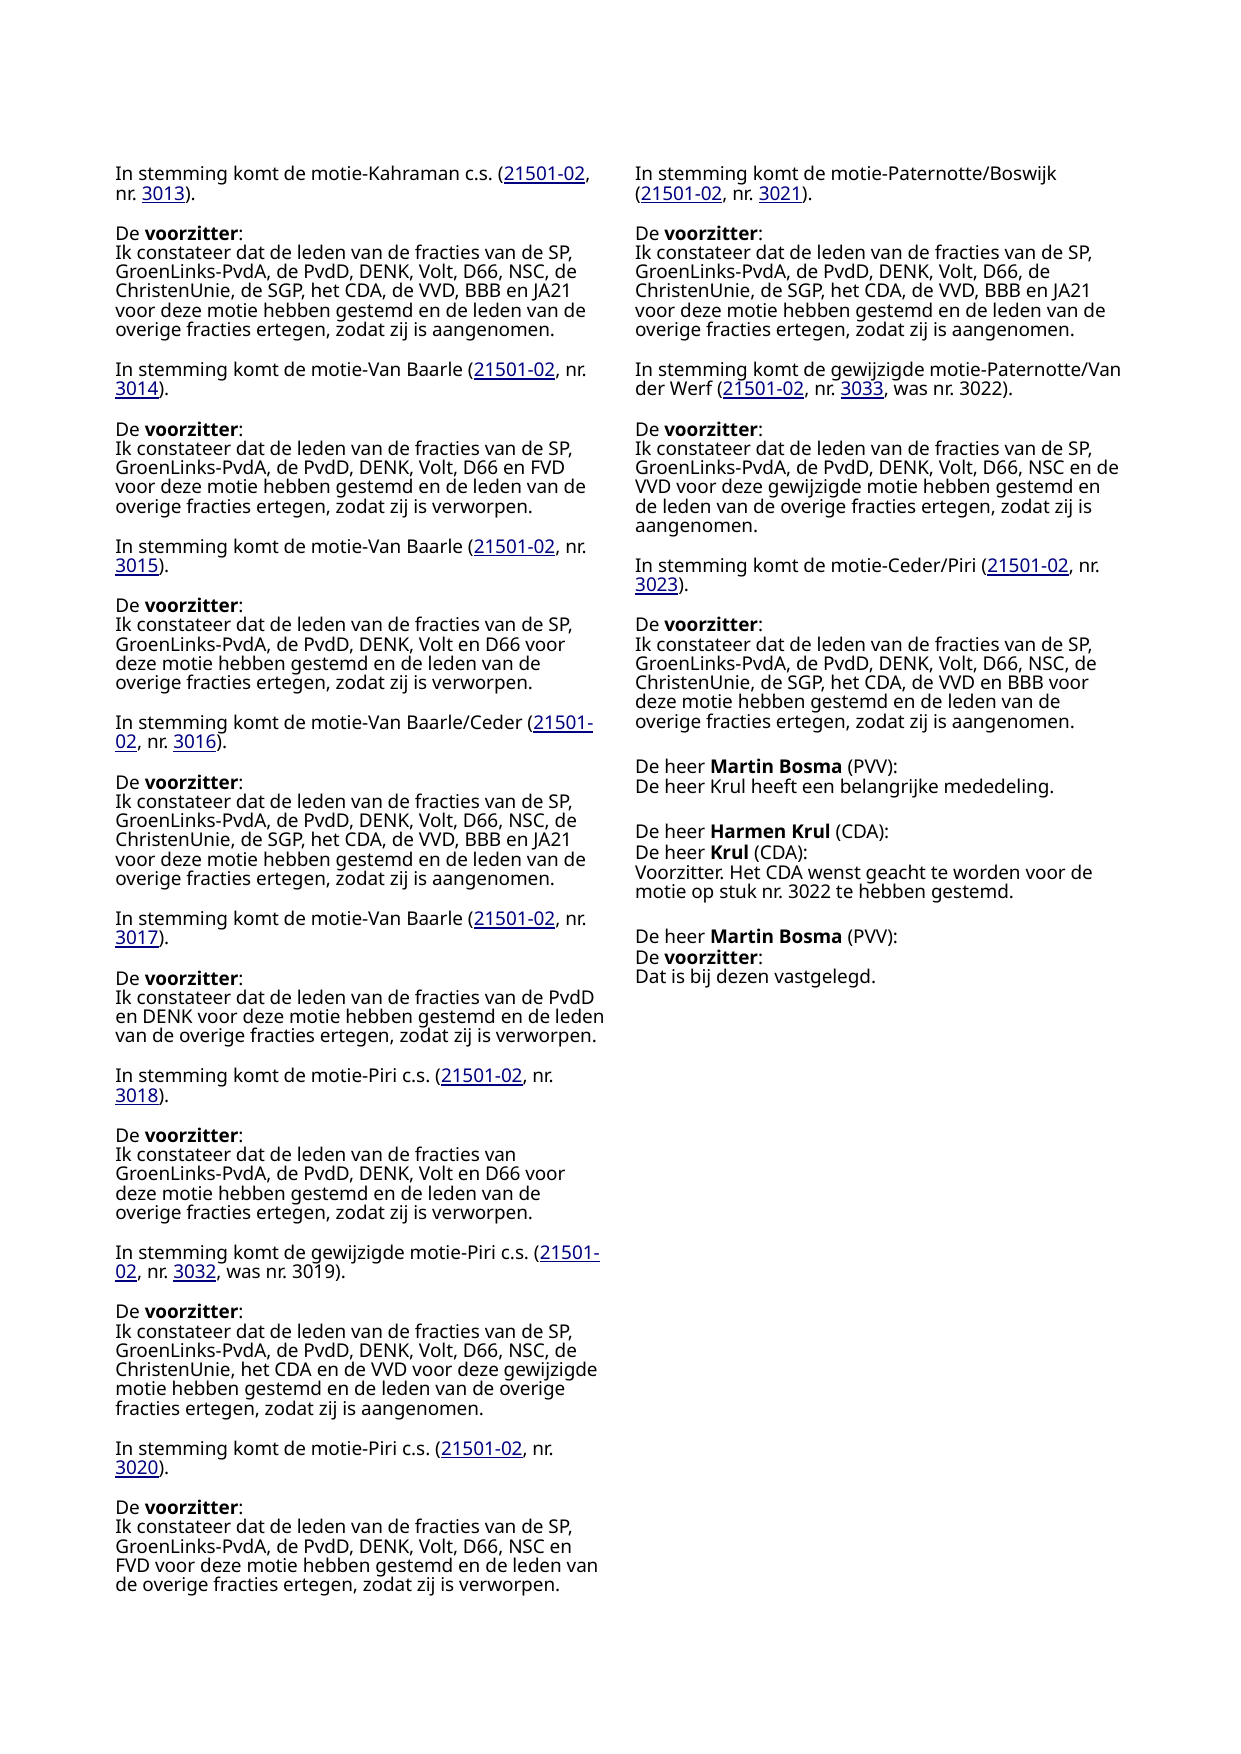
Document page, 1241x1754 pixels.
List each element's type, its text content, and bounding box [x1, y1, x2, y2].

text Ik constateer dat de leden van de fracties van de SP, GroenLinks-PvdA, de PvdD, DENK, Volt, D66, NSC, de ChristenUnie, het CDA en de VVD voor deze gewijzigde motie hebben gestemd en de leden van de overige fracties ertegen, zodat zij is aangenomen. [115, 1323, 605, 1419]
text Ik constateer dat de leden van de fracties van de PvdD en DENK voor deze motie hebben gestemd en de leden van de overige fracties ertegen, zodat zij is verworpen. [115, 989, 605, 1047]
text De heer Martin Bosma (PVV): [635, 923, 1125, 949]
text Ik constateer dat de leden van de fracties van de SP, GroenLinks-PvdA, de PvdD, DENK, Volt, D66, NSC en de VVD voor deze gewijzigde motie hebben gestemd en de leden van de overige fracties ertegen, zodat zij is aangenomen. [635, 440, 1125, 536]
text De heer Krul (CDA): [635, 844, 1125, 864]
text In stemming komt de gewijzigde motie-Paternotte/Van der Werf (21501-02, nr. 3033, was nr. 3022). [635, 361, 1125, 400]
text De voorzitter: [635, 949, 1125, 968]
text De voorzitter: [115, 421, 605, 440]
text In stemming komt de motie-Piri c.s. (21501-02, nr. 3020). [115, 1440, 605, 1478]
text In stemming komt de motie-Van Baarle (21501-02, nr. 3017). [115, 910, 605, 949]
text De voorzitter: [115, 774, 605, 793]
text De voorzitter: [115, 1127, 605, 1146]
text De voorzitter: [635, 421, 1125, 440]
text In stemming komt de motie-Kahraman c.s. (21501-02, nr. 3013). [115, 165, 605, 204]
text In stemming komt de motie-Ceder/Piri (21501-02, nr. 3023). [635, 557, 1125, 596]
text De heer Krul heeft een belangrijke mededeling. [635, 778, 1125, 798]
text Ik constateer dat de leden van de fracties van de SP, GroenLinks-PvdA, de PvdD, DENK, Volt, D66 en FVD voor deze motie hebben gestemd en de leden van de overige fracties ertegen, zodat zij is verworpen. [115, 440, 605, 517]
text De voorzitter: [115, 969, 605, 989]
text De voorzitter: [635, 225, 1125, 244]
text In stemming komt de motie-Piri c.s. (21501-02, nr. 3018). [115, 1067, 605, 1106]
text De voorzitter: [115, 1303, 605, 1323]
text In stemming komt de motie-Van Baarle/Ceder (21501-02, nr. 3016). [115, 714, 605, 753]
text Ik constateer dat de leden van de fracties van de SP, GroenLinks-PvdA, de PvdD, DENK, Volt, D66, NSC, de ChristenUnie, de SGP, het CDA, de VVD, BBB en JA21 voor deze motie hebben gestemd en de leden van de overige fracties ertegen, zodat zij is aangenomen. [115, 244, 605, 340]
text De voorzitter: [635, 616, 1125, 636]
text Ik constateer dat de leden van de fracties van de SP, GroenLinks-PvdA, de PvdD, DENK, Volt en D66 voor deze motie hebben gestemd en de leden van de overige fracties ertegen, zodat zij is verworpen. [115, 616, 605, 693]
text De voorzitter: [115, 225, 605, 244]
text Dat is bij dezen vastgelegd. [635, 968, 1125, 987]
text Ik constateer dat de leden van de fracties van de SP, GroenLinks-PvdA, de PvdD, DENK, Volt, D66, NSC, de ChristenUnie, de SGP, het CDA, de VVD en BBB voor deze motie hebben gestemd en de leden van de overige fracties ertegen, zodat zij is aangenomen. [635, 636, 1125, 732]
text In stemming komt de motie-Van Baarle (21501-02, nr. 3014). [115, 361, 605, 400]
text De heer Harmen Krul (CDA): [635, 819, 1125, 844]
text In stemming komt de motie-Paternotte/Boswijk (21501-02, nr. 3021). [635, 165, 1125, 204]
text Ik constateer dat de leden van de fracties van de SP, GroenLinks-PvdA, de PvdD, DENK, Volt, D66, NSC, de ChristenUnie, de SGP, het CDA, de VVD, BBB en JA21 voor deze motie hebben gestemd en de leden van de overige fracties ertegen, zodat zij is aangenomen. [115, 793, 605, 889]
text Voorzitter. Het CDA wenst geacht te worden voor de motie op stuk nr. 3022 te hebben gestemd. [635, 864, 1125, 902]
text De voorzitter: [115, 597, 605, 616]
text Ik constateer dat de leden van de fracties van de SP, GroenLinks-PvdA, de PvdD, DENK, Volt, D66, NSC en FVD voor deze motie hebben gestemd en de leden van de overige fracties ertegen, zodat zij is verworpen. [115, 1518, 605, 1596]
text Ik constateer dat de leden van de fracties van de SP, GroenLinks-PvdA, de PvdD, DENK, Volt, D66, de ChristenUnie, de SGP, het CDA, de VVD, BBB en JA21 voor deze motie hebben gestemd en de leden van de overige fracties ertegen, zodat zij is aangenomen. [635, 244, 1125, 340]
text In stemming komt de gewijzigde motie-Piri c.s. (21501-02, nr. 3032, was nr. 3019). [115, 1244, 605, 1282]
text In stemming komt de motie-Van Baarle (21501-02, nr. 3015). [115, 538, 605, 576]
text De voorzitter: [115, 1499, 605, 1518]
text Ik constateer dat de leden van de fracties van GroenLinks-PvdA, de PvdD, DENK, Volt en D66 voor deze motie hebben gestemd en de leden van de overige fracties ertegen, zodat zij is verworpen. [115, 1146, 605, 1223]
text De heer Martin Bosma (PVV): [635, 753, 1125, 778]
